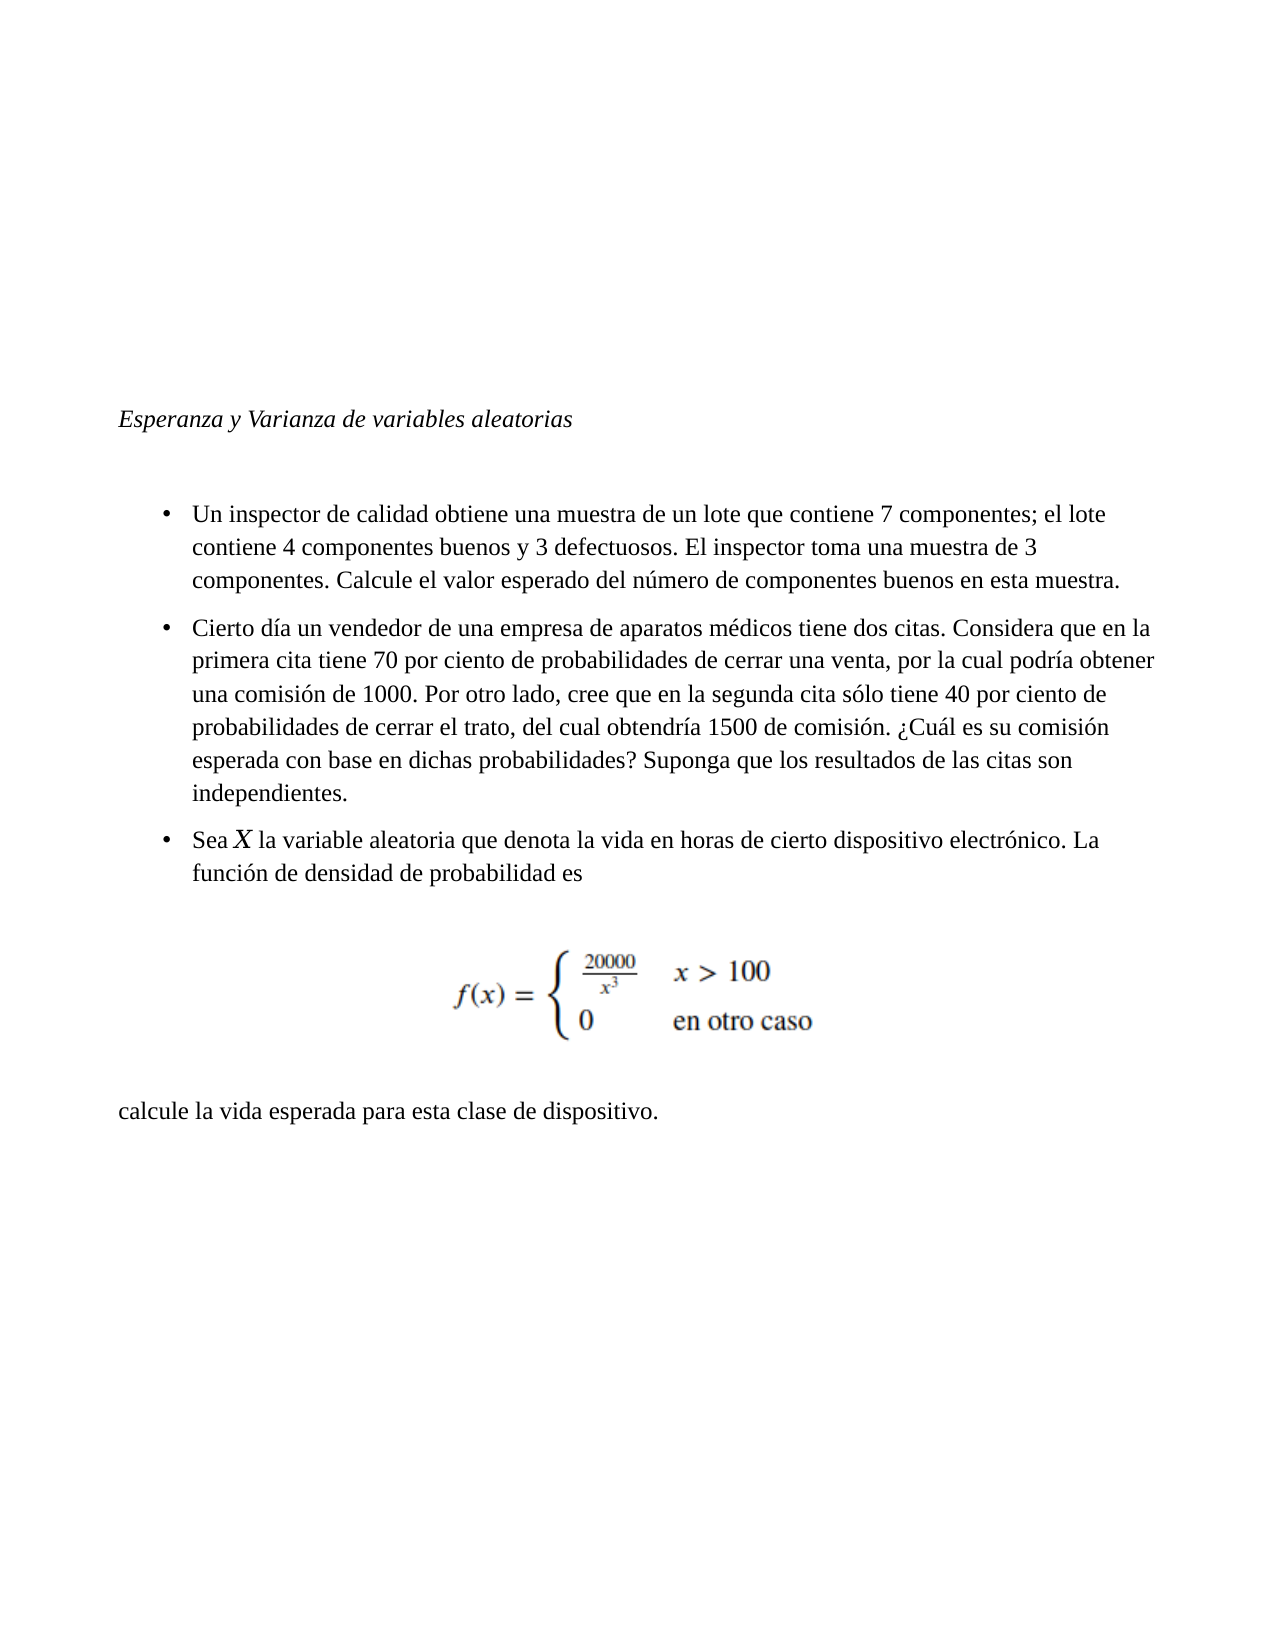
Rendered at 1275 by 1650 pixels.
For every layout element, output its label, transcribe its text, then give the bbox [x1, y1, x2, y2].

text Esperanza y Varianza de variables aleatorias [118, 404, 1157, 432]
list Sea 𝑋 la variable aleatoria que denota la vida en horas de cierto dispositivo electrónico. La función de densidad de probabilidad es [162, 825, 1157, 887]
list Un inspector de calidad obtiene una muestra de un lote que contiene 7 componentes; el lote contiene 4 componentes buenos y 3 defectuosos. El inspector toma una muestra de 3 componentes. Calcule el valor esperado del número de componentes buenos en esta muestra. [162, 499, 1157, 594]
text calcule la vida esperada para esta clase de dispositivo. [118, 1096, 1157, 1125]
list Cierto día un vendedor de una empresa de aparatos médicos tiene dos citas. Considera que en la primera cita tiene 70 por ciento de probabilidades de cerrar una venta, por la cual podría obtener una comisión de 1000. Por otro lado, cree que en la segunda cita sólo tiene 40 por ciento de probabilidades de cerrar el trato, del cual obtendría 1500 de comisión. ¿Cuál es su comisión esperada con base en dichas probabilidades? Suponga que los resultados de las citas son independientes. [162, 613, 1157, 806]
picture [428, 926, 819, 1043]
